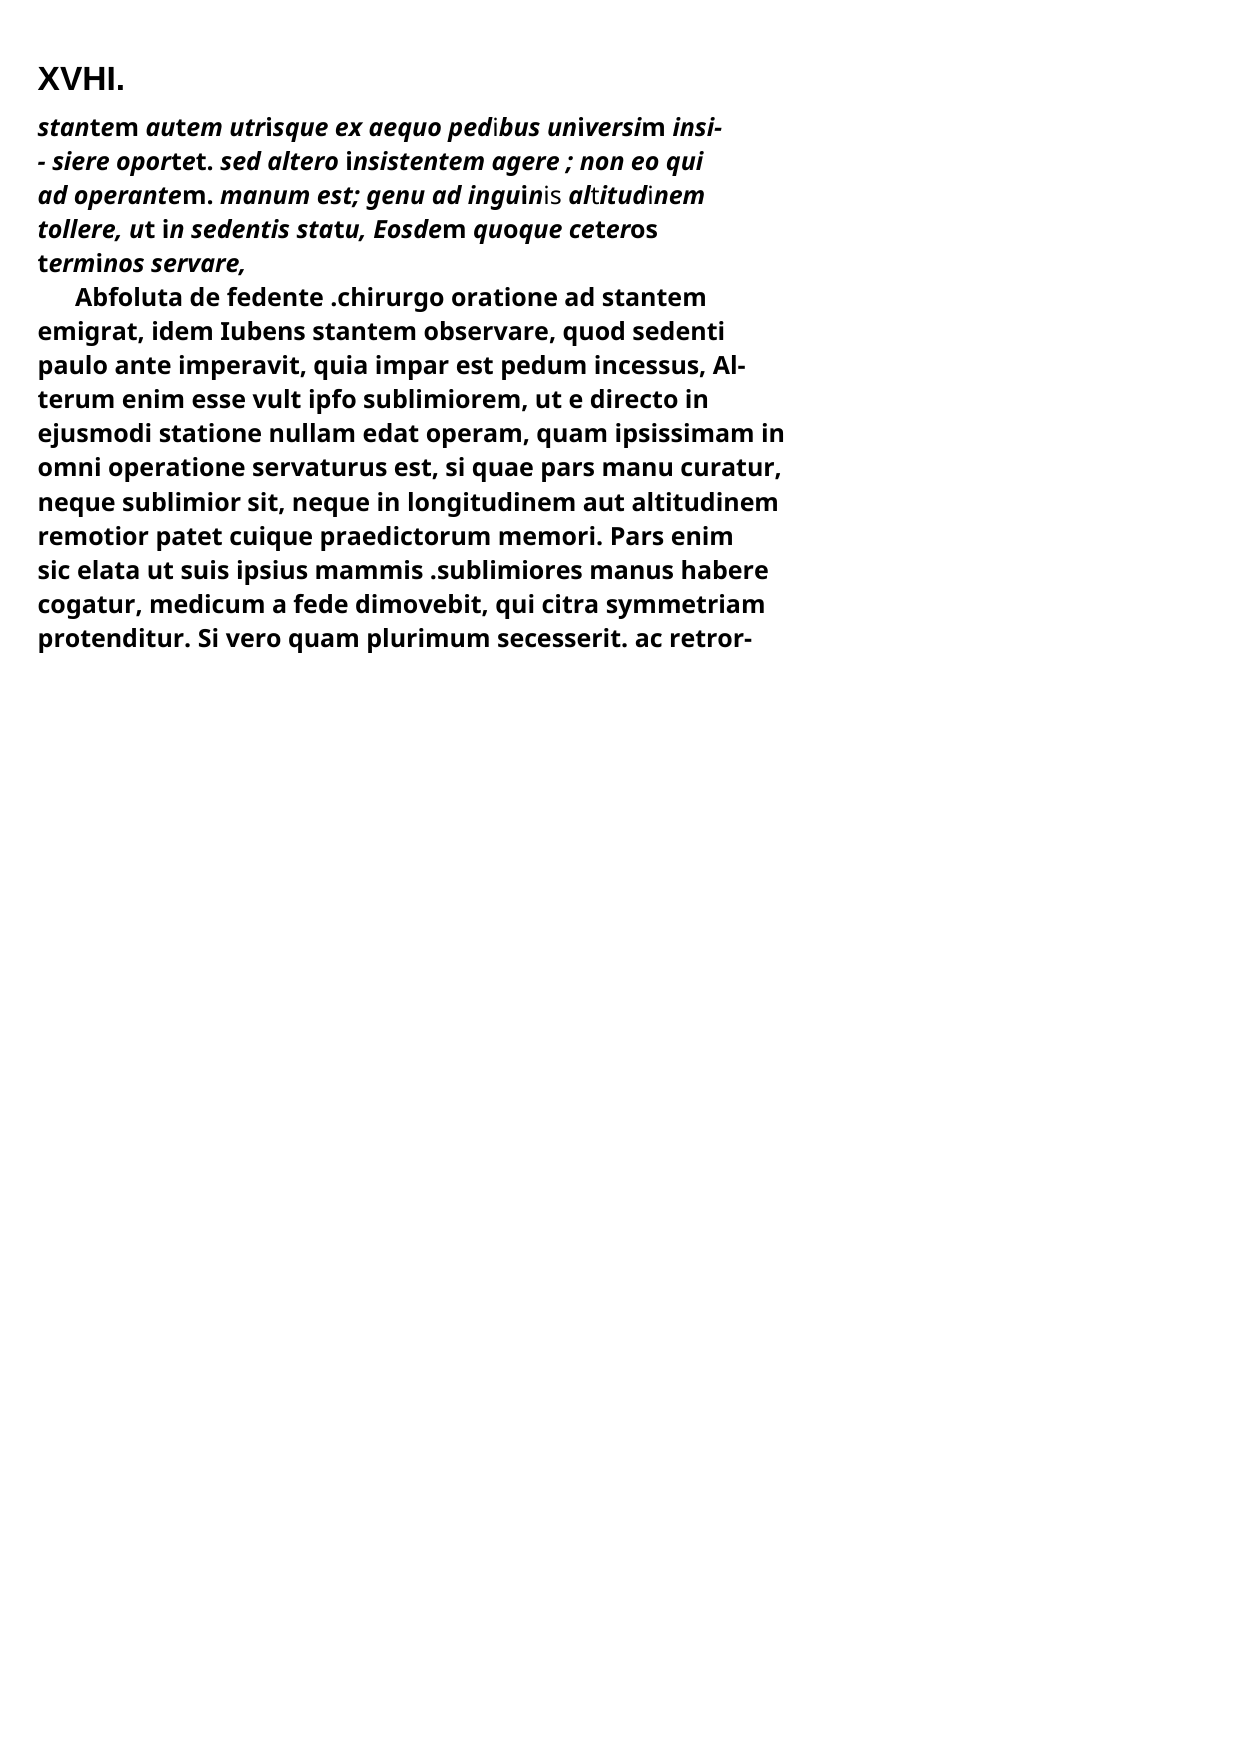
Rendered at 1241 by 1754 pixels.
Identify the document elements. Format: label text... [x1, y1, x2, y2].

subtitle XVHI. [37, 58, 1203, 97]
text stantem autem utrisque ex aequo pedibus universim insi- - siere oportet. sed altero insistentem agere ; non eo qui ad operantem. manum est; genu ad inguinis altitudinem tollere, ut in sedentis statu, Eosdem quoque ceteros terminos servare, [37, 109, 1203, 280]
text Abfoluta de fedente .chirurgo oratione ad stantem emigrat, idem Iubens stantem observare, quod sedenti paulo ante imperavit, quia impar est pedum incessus, Al- terum enim esse vult ipfo sublimiorem, ut e directo in ejusmodi statione nullam edat operam, quam ipsissimam in omni operatione servaturus est, si quae pars manu curatur, neque sublimior sit, neque in longitudinem aut altitudinem remotior patet cuique praedictorum memori. Pars enim sic elata ut suis ipsius mammis .sublimiores manus habere cogatur, medicum a fede dimovebit, qui citra symmetriam protenditur. Si vero quam plurimum secesserit. ac retror- [37, 280, 1203, 654]
